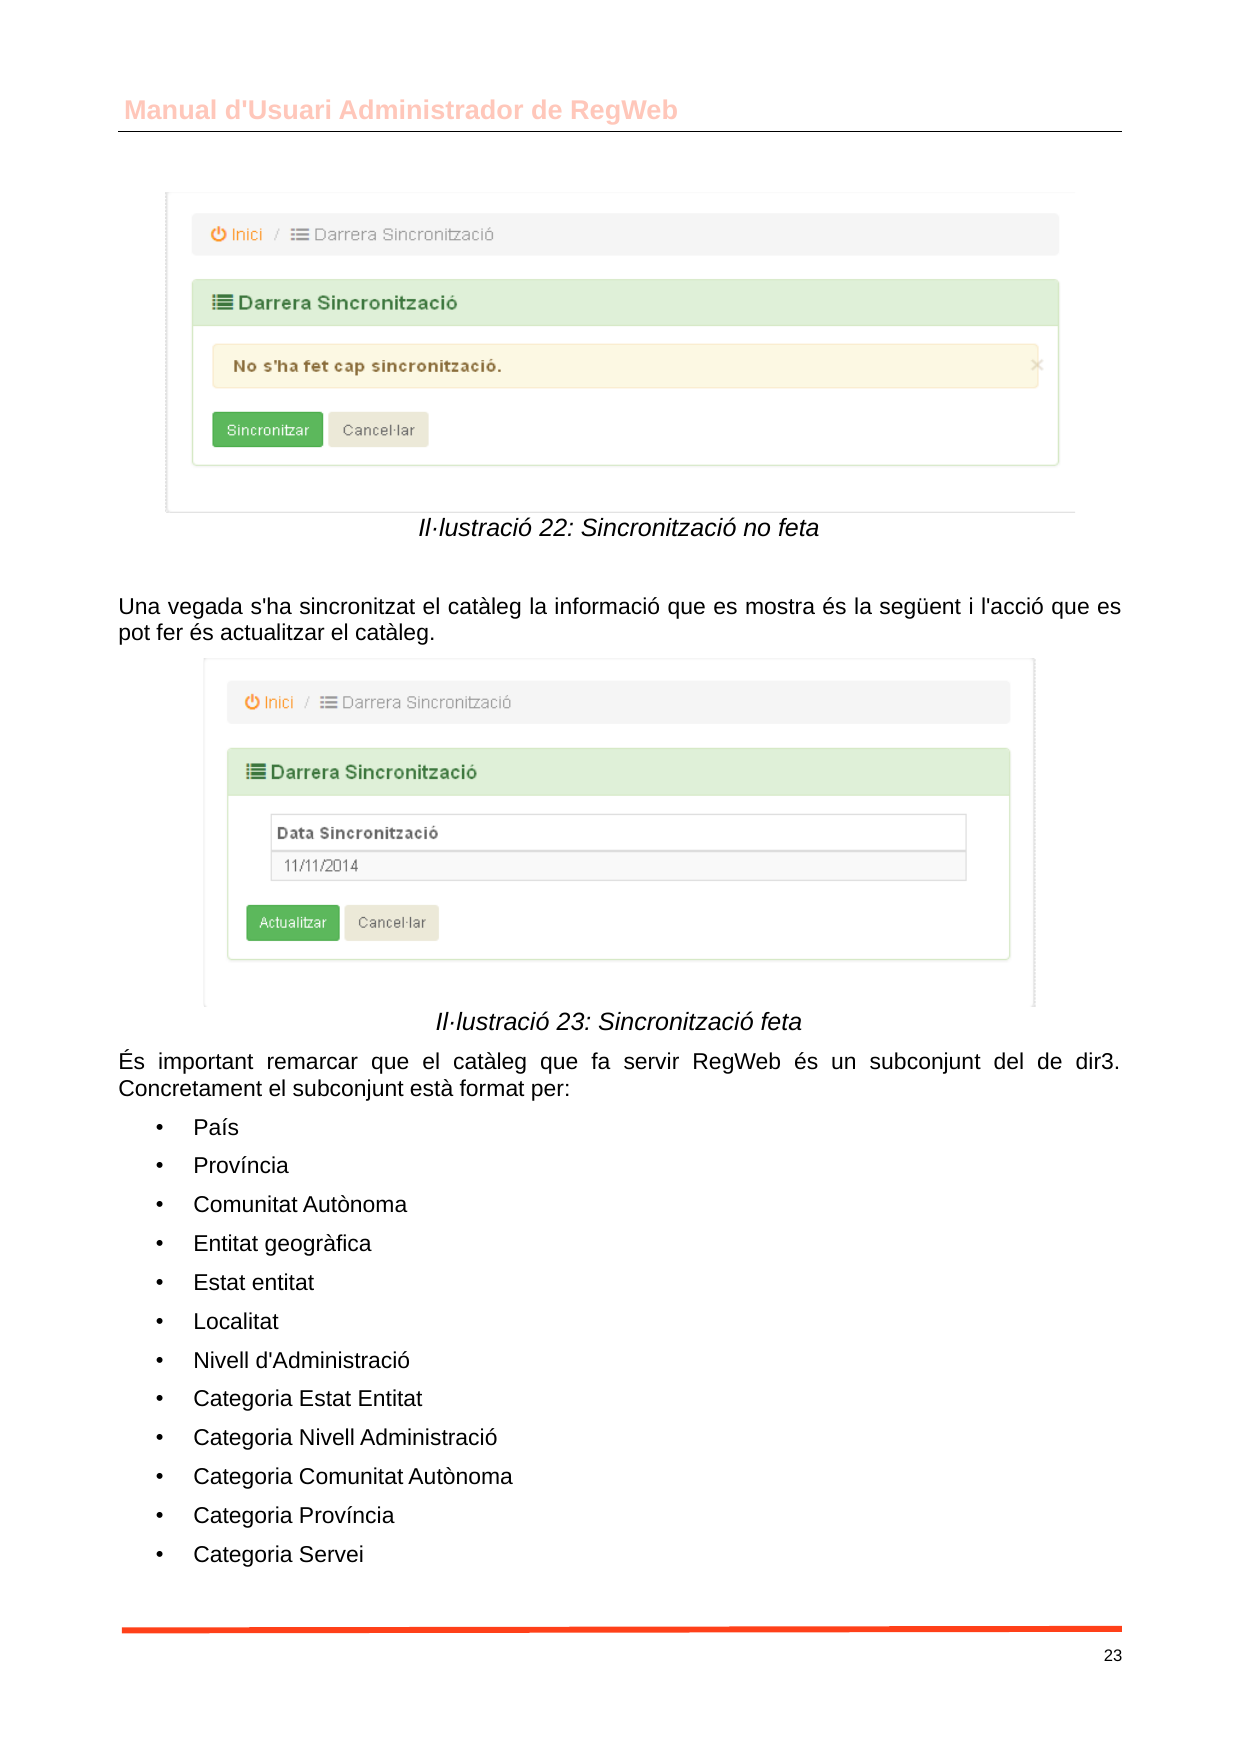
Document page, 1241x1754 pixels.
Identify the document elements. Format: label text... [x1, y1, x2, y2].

text Una vegada s'ha sincronitzat el catàleg la informació que es mostra és la següent i l'acció que es pot fer és actualitzar el catàleg. [118, 593, 1122, 646]
list Categoria Nivell Administració [156, 1424, 1122, 1451]
list Categoria Comunitat Autònoma [156, 1463, 1122, 1489]
list Categoria Estat Entitat [156, 1385, 1122, 1412]
list Província [156, 1152, 1122, 1179]
list Categoria Província [156, 1502, 1122, 1528]
list Comunitat Autònoma [156, 1191, 1122, 1217]
picture [203, 658, 1037, 1007]
text Il·lustració 23: Sincronització feta [118, 1007, 1122, 1036]
list Nivell d'Administració [156, 1347, 1122, 1373]
picture [165, 192, 1076, 513]
text És important remarcar que el catàleg que fa servir RegWeb és un subconjunt del de dir3. Concretament el subconjunt està format per: [118, 1048, 1122, 1101]
list Estat entitat [156, 1269, 1122, 1295]
list Categoria Servei [156, 1541, 1122, 1567]
list Localitat [156, 1308, 1122, 1334]
list País [156, 1113, 1122, 1140]
text Il·lustració 22: Sincronització no feta [118, 513, 1122, 542]
list Entitat geogràfica [156, 1230, 1122, 1256]
